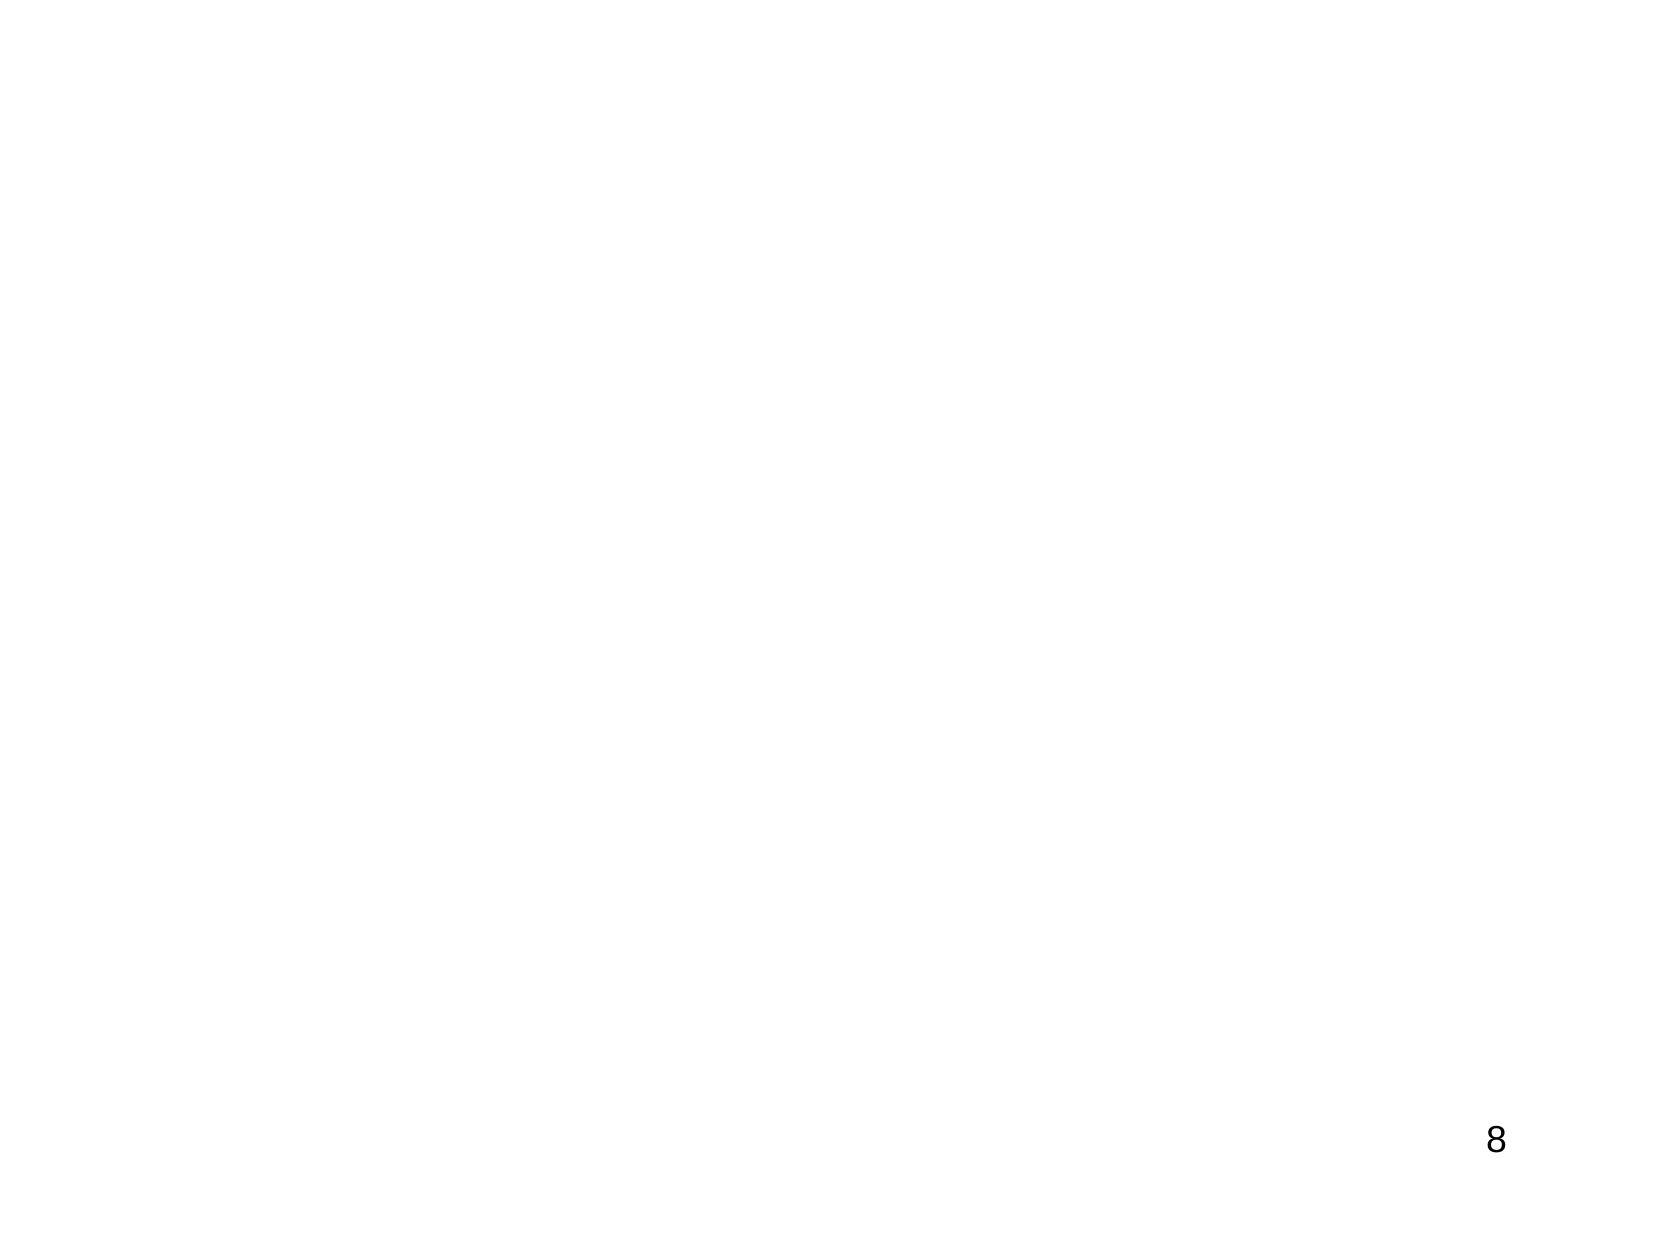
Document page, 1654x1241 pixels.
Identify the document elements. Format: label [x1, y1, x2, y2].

text_box [1471, 1111, 1654, 1182]
